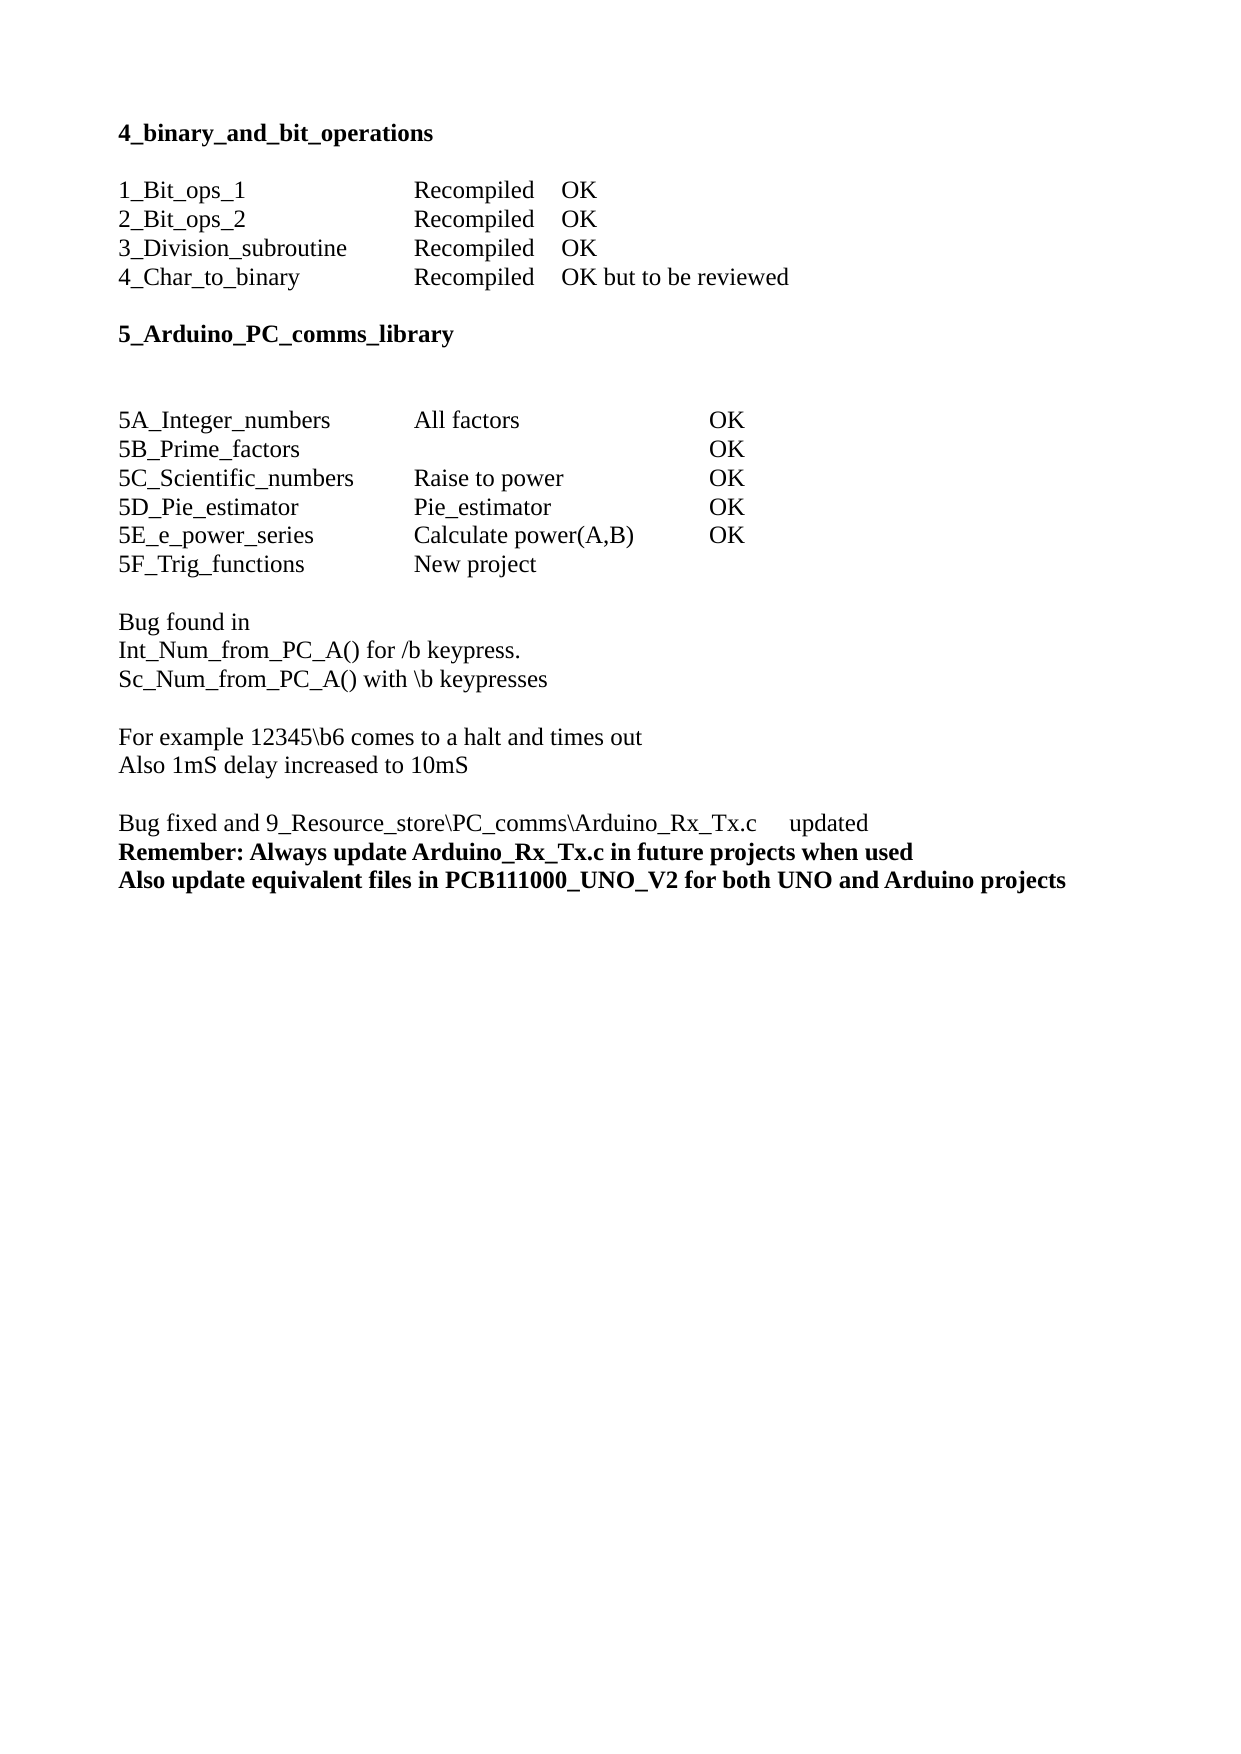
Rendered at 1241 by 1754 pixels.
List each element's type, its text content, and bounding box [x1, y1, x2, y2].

text Bug fixed and 9_Resource_store\PC_comms\Arduino_Rx_Tx.c updated [118, 808, 1122, 837]
text Int_Num_from_PC_A() for /b keypress. [118, 636, 1122, 664]
text 5A_Integer_numbers All factors OK [118, 406, 1122, 434]
text 5D_Pie_estimator Pie_estimator OK [118, 492, 1122, 521]
text 1_Bit_ops_1 Recompiled OK [118, 176, 1122, 204]
text 5F_Trig_functions New project [118, 549, 1122, 578]
text 5C_Scientific_numbers Raise to power OK [118, 463, 1122, 492]
text Remember: Always update Arduino_Rx_Tx.c in future projects when used [118, 837, 1122, 866]
text 5E_e_power_series Calculate power(A,B) OK [118, 521, 1122, 549]
text 4_Char_to_binary Recompiled OK but to be reviewed [118, 262, 1122, 291]
text 2_Bit_ops_2 Recompiled OK [118, 204, 1122, 233]
text Bug found in [118, 607, 1122, 636]
text 5B_Prime_factors OK [118, 434, 1122, 463]
text Sc_Num_from_PC_A() with \b keypresses [118, 664, 1122, 693]
text 5_Arduino_PC_comms_library [118, 319, 1122, 348]
text Also update equivalent files in PCB111000_UNO_V2 for both UNO and Arduino projects [118, 866, 1122, 894]
text 4_binary_and_bit_operations [118, 118, 1122, 147]
text For example 12345\b6 comes to a halt and times out [118, 722, 1122, 751]
text Also 1mS delay increased to 10mS [118, 751, 1122, 779]
text 3_Division_subroutine Recompiled OK [118, 233, 1122, 262]
